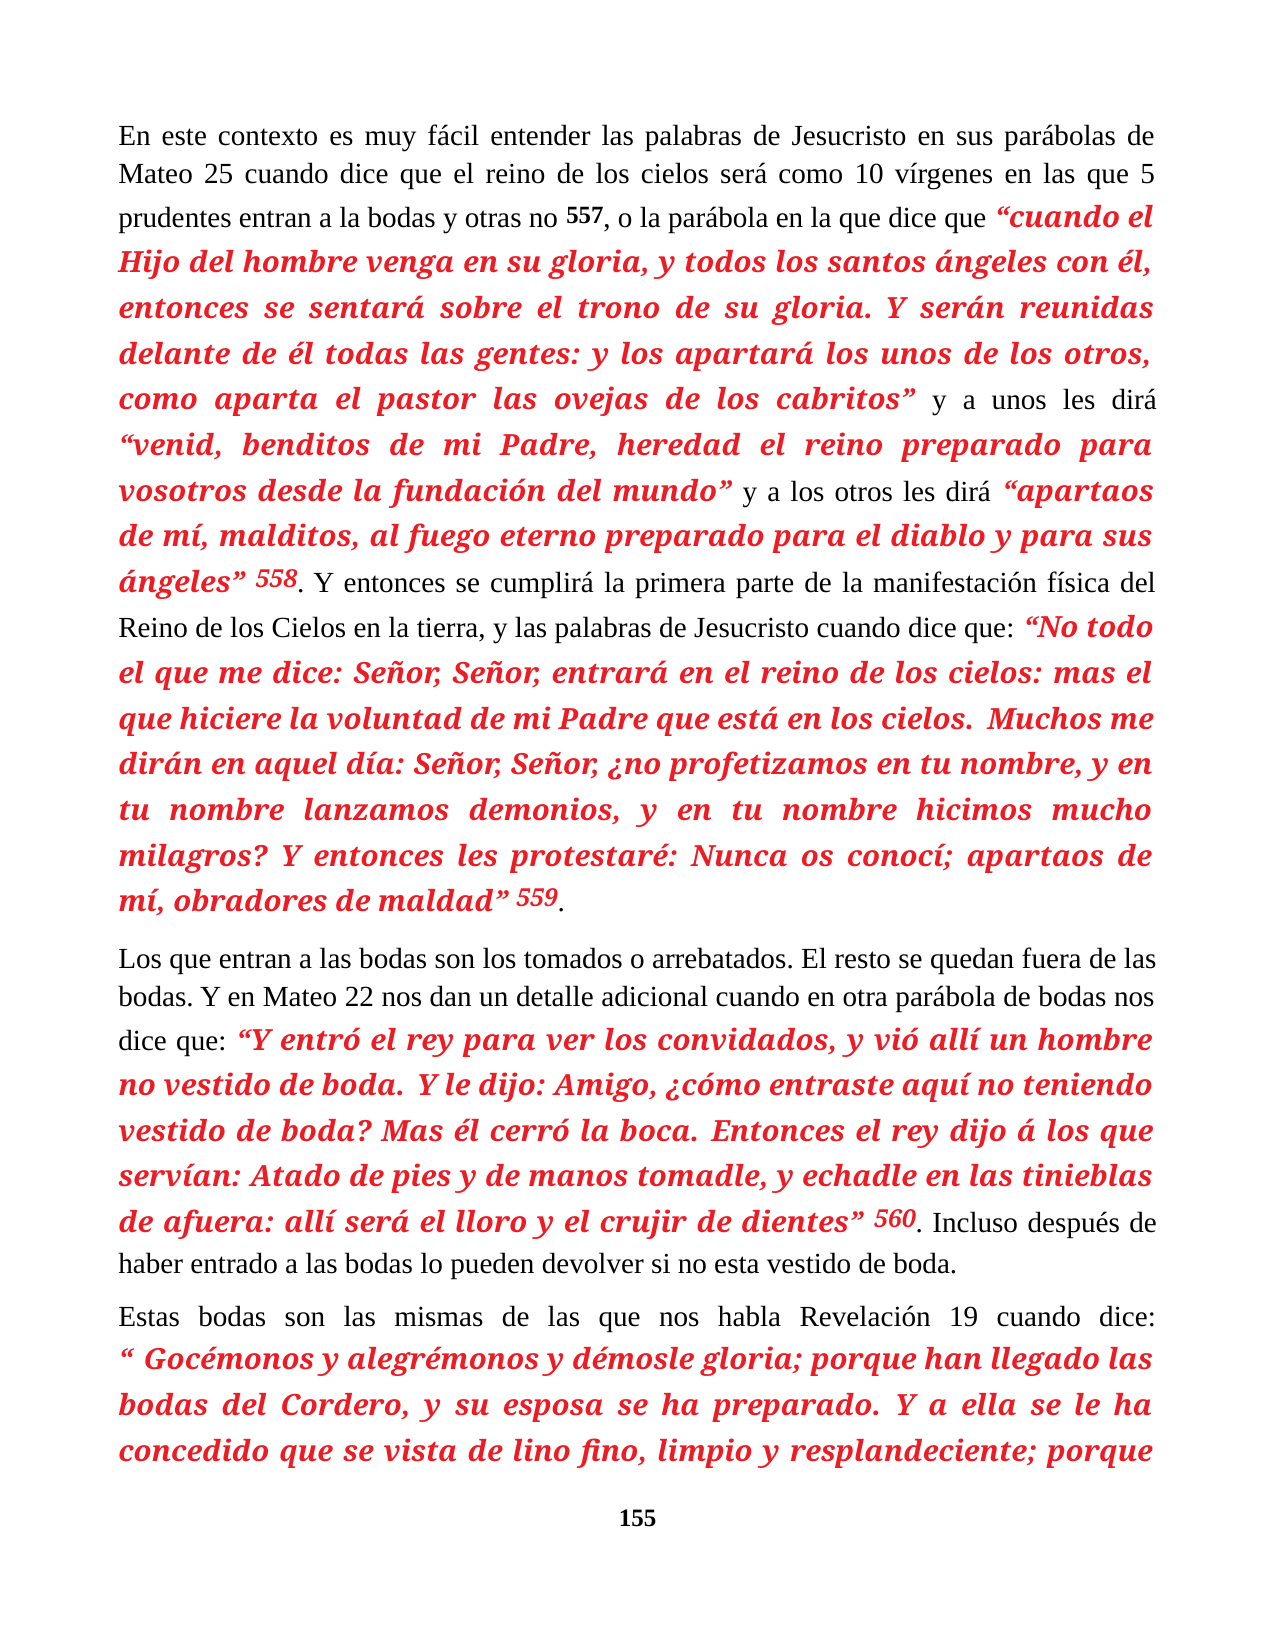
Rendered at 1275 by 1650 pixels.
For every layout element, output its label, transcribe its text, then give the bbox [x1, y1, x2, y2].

text Estas bodas son las mismas de las que nos habla Revelación 19 cuando dice: “ Gocémonos y alegrémonos y démosle gloria; porque han llegado las bodas del Cordero, y su esposa se ha preparado. Y a ella se le ha concedido que se vista de lino fino, limpio y resplandeciente; porque [118, 1299, 1157, 1469]
text En este contexto es muy fácil entender las palabras de Jesucristo en sus parábolas de Mateo 25 cuando dice que el reino de los cielos será como 10 vírgenes en las que 5 prudentes entran a la bodas y otras no , o la parábola en la que dice que “cuando el Hijo del hombre venga en su gloria, y todos los santos ángeles con él, entonces se sentará sobre el trono de su gloria. Y serán reunidas delante de él todas las gentes: y los apartará los unos de los otros, como aparta el pastor las ovejas de los cabritos” y a unos les dirá “venid, benditos de mi Padre, heredad el reino preparado para vosotros desde la fundación del mundo” y a los otros les dirá “apartaos de mí, malditos, al fuego eterno preparado para el diablo y para sus ángeles” . Y entonces se cumplirá la primera parte de la manifestación física del Reino de los Cielos en la tierra, y las palabras de Jesucristo cuando dice que: “No todo el que me dice: Señor, Señor, entrará en el reino de los cielos: mas el que hiciere la voluntad de mi Padre que está en los cielos. Muchos me dirán en aquel día: Señor, Señor, ¿no profetizamos en tu nombre, y en tu nombre lanzamos demonios, y en tu nombre hicimos mucho milagros? Y entonces les protestaré: Nunca os conocí; apartaos de mí, obradores de maldad” . [118, 118, 1157, 920]
text Los que entran a las bodas son los tomados o arrebatados. El resto se quedan fuera de las bodas. Y en Mateo 22 nos dan un detalle adicional cuando en otra parábola de bodas nos dice que: “Y entró el rey para ver los convidados, y vió allí un hombre no vestido de boda. Y le dijo: Amigo, ¿cómo entraste aquí no teniendo vestido de boda? Mas él cerró la boca. Entonces el rey dijo á los que servían: Atado de pies y de manos tomadle, y echadle en las tinieblas de afuera: allí será el lloro y el crujir de dientes” . Incluso después de haber entrado a las bodas lo pueden devolver si no esta vestido de boda. [118, 941, 1157, 1279]
